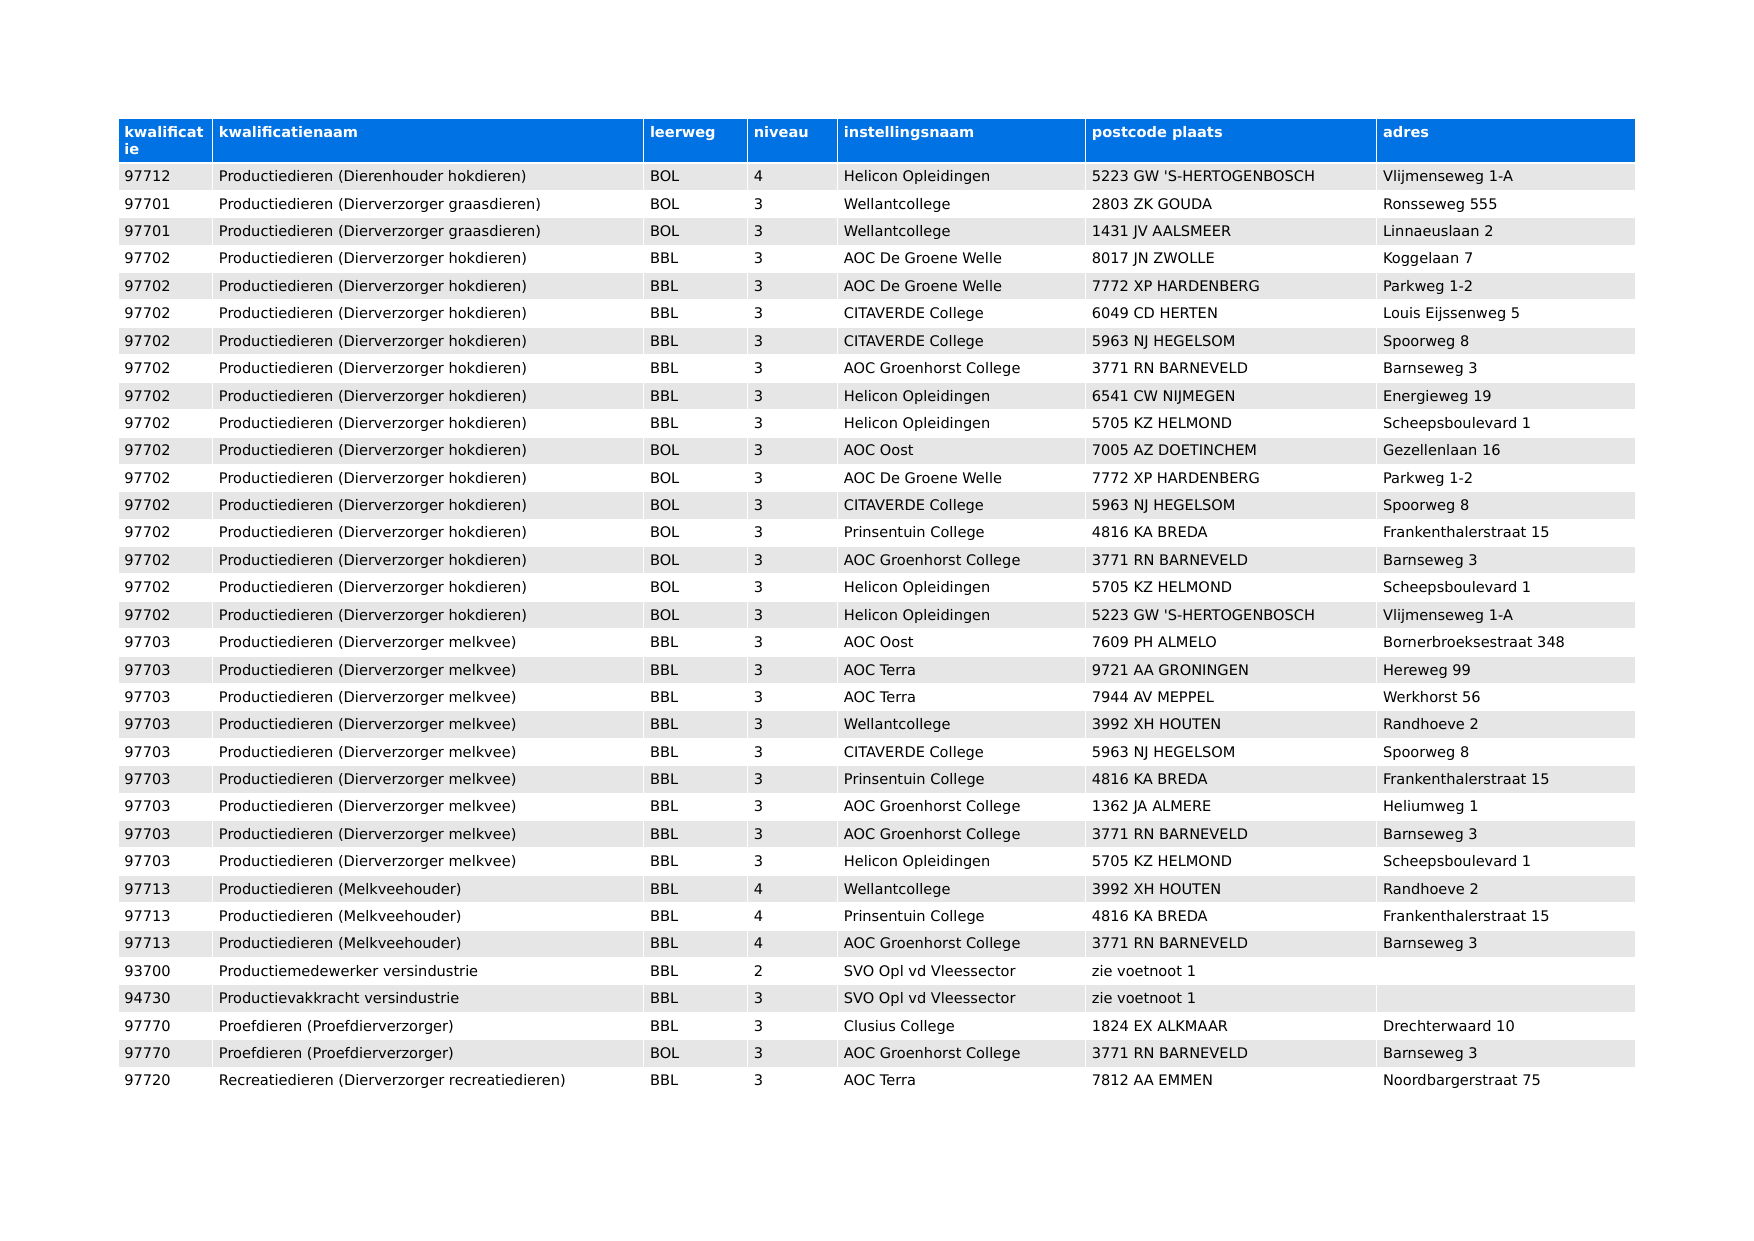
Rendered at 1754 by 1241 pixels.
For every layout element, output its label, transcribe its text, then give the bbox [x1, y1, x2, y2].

table_cell Bornerbroeksestraat 348 [1377, 629, 1635, 656]
table_cell 3 [748, 711, 837, 738]
table_cell Ronsseweg 555 [1377, 191, 1635, 217]
table_cell Productiedieren (Dierverzorger melkvee) [213, 684, 643, 710]
table_cell AOC De Groene Welle [838, 273, 1085, 299]
table_cell AOC Groenhorst College [838, 794, 1085, 820]
table_cell Productiedieren (Dierenhouder hokdieren) [213, 164, 643, 190]
table_cell 4 [748, 876, 837, 902]
table_cell BBL [644, 739, 747, 765]
table_cell Productiedieren (Dierverzorger hokdieren) [213, 520, 643, 546]
table_cell 97703 [119, 766, 212, 793]
table_header kwalificatienaam [213, 119, 643, 162]
table_cell 4 [748, 931, 837, 957]
table_cell 3 [748, 383, 837, 409]
table_cell 3 [748, 1068, 837, 1094]
table_cell 3 [748, 849, 837, 875]
table_cell Wellantcollege [838, 876, 1085, 902]
table_cell 2803 ZK GOUDA [1086, 191, 1376, 217]
table_cell 3771 RN BARNEVELD [1086, 355, 1376, 382]
table_cell Productiedieren (Dierverzorger graasdieren) [213, 191, 643, 217]
table_cell 3771 RN BARNEVELD [1086, 547, 1376, 573]
table_cell 3 [748, 602, 837, 628]
table_cell 5963 NJ HEGELSOM [1086, 492, 1376, 519]
table_header niveau [748, 119, 837, 162]
table_cell 4816 KA BREDA [1086, 903, 1376, 929]
table_cell BBL [644, 876, 747, 902]
table_cell 3 [748, 465, 837, 491]
table_cell BBL [644, 985, 747, 1012]
table_cell 97702 [119, 438, 212, 464]
table_cell Frankenthalerstraat 15 [1377, 903, 1635, 929]
table_cell 3 [748, 273, 837, 299]
table_cell Productiedieren (Dierverzorger melkvee) [213, 821, 643, 847]
table_cell Productiedieren (Dierverzorger hokdieren) [213, 547, 643, 573]
table_cell 97703 [119, 711, 212, 738]
table_cell 3 [748, 520, 837, 546]
table_cell 5705 KZ HELMOND [1086, 849, 1376, 875]
table_cell Barnseweg 3 [1377, 931, 1635, 957]
table_cell AOC Groenhorst College [838, 547, 1085, 573]
table_cell 97702 [119, 301, 212, 327]
table_cell Noordbargerstraat 75 [1377, 1068, 1635, 1094]
table_cell 97703 [119, 684, 212, 710]
table_cell Proefdieren (Proefdierverzorger) [213, 1013, 643, 1039]
table_cell Helicon Opleidingen [838, 602, 1085, 628]
table_cell 5963 NJ HEGELSOM [1086, 328, 1376, 354]
table_cell 97703 [119, 849, 212, 875]
table_cell Productiedieren (Melkveehouder) [213, 876, 643, 902]
table_cell [1377, 958, 1635, 984]
table_cell Recreatiedieren (Dierverzorger recreatiedieren) [213, 1068, 643, 1094]
table_cell 7609 PH ALMELO [1086, 629, 1376, 656]
table_cell 8017 JN ZWOLLE [1086, 246, 1376, 272]
table_cell Scheepsboulevard 1 [1377, 410, 1635, 436]
table_cell Barnseweg 3 [1377, 547, 1635, 573]
table_cell 7812 AA EMMEN [1086, 1068, 1376, 1094]
table_cell Heliumweg 1 [1377, 794, 1635, 820]
table_cell AOC Oost [838, 629, 1085, 656]
table_cell Spoorweg 8 [1377, 492, 1635, 519]
table_cell SVO Opl vd Vleessector [838, 985, 1085, 1012]
table_cell AOC De Groene Welle [838, 246, 1085, 272]
table_cell 97713 [119, 931, 212, 957]
table_cell AOC De Groene Welle [838, 465, 1085, 491]
table_cell 3992 XH HOUTEN [1086, 711, 1376, 738]
table_cell BBL [644, 657, 747, 683]
table_cell CITAVERDE College [838, 301, 1085, 327]
table_cell 3 [748, 438, 837, 464]
table_cell 4 [748, 164, 837, 190]
table_header postcode plaats [1086, 119, 1376, 162]
table_cell 5705 KZ HELMOND [1086, 575, 1376, 601]
table_cell 97701 [119, 218, 212, 245]
table_cell 97702 [119, 246, 212, 272]
table_cell BOL [644, 602, 747, 628]
table_cell BBL [644, 246, 747, 272]
table_cell Barnseweg 3 [1377, 821, 1635, 847]
table_cell Scheepsboulevard 1 [1377, 849, 1635, 875]
table_cell 6541 CW NIJMEGEN [1086, 383, 1376, 409]
table_cell AOC Groenhorst College [838, 1040, 1085, 1067]
table_cell 3 [748, 794, 837, 820]
table_cell Productievakkracht versindustrie [213, 985, 643, 1012]
table_cell 5705 KZ HELMOND [1086, 410, 1376, 436]
table_cell Productiedieren (Dierverzorger hokdieren) [213, 602, 643, 628]
table_cell Parkweg 1-2 [1377, 465, 1635, 491]
table_cell 3 [748, 1040, 837, 1067]
table_cell 3 [748, 301, 837, 327]
table_cell 3 [748, 766, 837, 793]
table_cell AOC Terra [838, 657, 1085, 683]
table_cell BBL [644, 958, 747, 984]
table_cell 3 [748, 410, 837, 436]
table_cell 97702 [119, 547, 212, 573]
table_cell Helicon Opleidingen [838, 575, 1085, 601]
table_cell BOL [644, 191, 747, 217]
table_cell 97770 [119, 1040, 212, 1067]
table_cell [1377, 985, 1635, 1012]
table_cell Wellantcollege [838, 191, 1085, 217]
table_cell 3 [748, 492, 837, 519]
table_cell BOL [644, 547, 747, 573]
table_cell BBL [644, 1068, 747, 1094]
table_cell BBL [644, 684, 747, 710]
table_cell 97703 [119, 794, 212, 820]
table_cell Productiedieren (Dierverzorger melkvee) [213, 849, 643, 875]
table_cell 97703 [119, 629, 212, 656]
table_cell Productiedieren (Dierverzorger melkvee) [213, 657, 643, 683]
table_cell AOC Groenhorst College [838, 931, 1085, 957]
table_cell BBL [644, 821, 747, 847]
table_cell 3 [748, 629, 837, 656]
table_cell Productiedieren (Dierverzorger hokdieren) [213, 383, 643, 409]
table_cell 1431 JV AALSMEER [1086, 218, 1376, 245]
table_cell 94730 [119, 985, 212, 1012]
table_cell 3771 RN BARNEVELD [1086, 1040, 1376, 1067]
table_cell Randhoeve 2 [1377, 711, 1635, 738]
table_cell 1362 JA ALMERE [1086, 794, 1376, 820]
table_cell Productiedieren (Dierverzorger melkvee) [213, 739, 643, 765]
table_cell 97702 [119, 492, 212, 519]
table_cell Proefdieren (Proefdierverzorger) [213, 1040, 643, 1067]
table_cell Koggelaan 7 [1377, 246, 1635, 272]
table_cell Productiedieren (Dierverzorger graasdieren) [213, 218, 643, 245]
table_cell Prinsentuin College [838, 766, 1085, 793]
table_cell CITAVERDE College [838, 328, 1085, 354]
table_cell Parkweg 1-2 [1377, 273, 1635, 299]
table_cell Productiedieren (Dierverzorger melkvee) [213, 794, 643, 820]
table_cell 3992 XH HOUTEN [1086, 876, 1376, 902]
table_cell 3 [748, 657, 837, 683]
table_cell BBL [644, 383, 747, 409]
table_cell 97713 [119, 903, 212, 929]
table_header adres [1377, 119, 1635, 162]
table_cell Productiedieren (Dierverzorger melkvee) [213, 766, 643, 793]
table_cell 3 [748, 821, 837, 847]
table_cell Barnseweg 3 [1377, 1040, 1635, 1067]
table_cell BBL [644, 766, 747, 793]
table_cell Productiedieren (Dierverzorger hokdieren) [213, 328, 643, 354]
table_cell zie voetnoot 1 [1086, 985, 1376, 1012]
table_cell Productiedieren (Dierverzorger hokdieren) [213, 438, 643, 464]
table_cell BOL [644, 1040, 747, 1067]
table_cell 1824 EX ALKMAAR [1086, 1013, 1376, 1039]
table_cell BOL [644, 218, 747, 245]
table_cell Helicon Opleidingen [838, 849, 1085, 875]
table_cell 93700 [119, 958, 212, 984]
table_cell BBL [644, 849, 747, 875]
table_cell BBL [644, 1013, 747, 1039]
table_cell Frankenthalerstraat 15 [1377, 520, 1635, 546]
table_cell BOL [644, 438, 747, 464]
table_cell 9721 AA GRONINGEN [1086, 657, 1376, 683]
table_cell 3 [748, 985, 837, 1012]
table_cell Hereweg 99 [1377, 657, 1635, 683]
table_cell BOL [644, 465, 747, 491]
table_cell 5963 NJ HEGELSOM [1086, 739, 1376, 765]
table_cell Vlijmenseweg 1-A [1377, 602, 1635, 628]
table_cell 5223 GW 'S-HERTOGENBOSCH [1086, 164, 1376, 190]
table_cell 4816 KA BREDA [1086, 520, 1376, 546]
table_cell Scheepsboulevard 1 [1377, 575, 1635, 601]
table_cell 97702 [119, 410, 212, 436]
table_cell 97702 [119, 602, 212, 628]
table_cell 97702 [119, 328, 212, 354]
table_cell Productiedieren (Dierverzorger hokdieren) [213, 355, 643, 382]
table_cell 97703 [119, 739, 212, 765]
table_cell BBL [644, 794, 747, 820]
table_cell Linnaeuslaan 2 [1377, 218, 1635, 245]
table_cell 5223 GW 'S-HERTOGENBOSCH [1086, 602, 1376, 628]
table_cell Vlijmenseweg 1-A [1377, 164, 1635, 190]
table_cell BBL [644, 355, 747, 382]
table_cell 7772 XP HARDENBERG [1086, 465, 1376, 491]
table_cell SVO Opl vd Vleessector [838, 958, 1085, 984]
table_cell 7005 AZ DOETINCHEM [1086, 438, 1376, 464]
table_cell BOL [644, 492, 747, 519]
table_cell 97702 [119, 273, 212, 299]
table_cell 3 [748, 246, 837, 272]
table_cell Louis Eijssenweg 5 [1377, 301, 1635, 327]
table_cell AOC Terra [838, 1068, 1085, 1094]
table_header kwalificatie [119, 119, 212, 162]
table_cell Helicon Opleidingen [838, 383, 1085, 409]
table_cell CITAVERDE College [838, 492, 1085, 519]
table_cell Prinsentuin College [838, 903, 1085, 929]
table_cell BBL [644, 629, 747, 656]
table_cell 3 [748, 547, 837, 573]
table_cell 3 [748, 355, 837, 382]
table_cell 97713 [119, 876, 212, 902]
table_cell Gezellenlaan 16 [1377, 438, 1635, 464]
table_cell Productiedieren (Melkveehouder) [213, 931, 643, 957]
table_cell Spoorweg 8 [1377, 328, 1635, 354]
table_cell 3 [748, 328, 837, 354]
table_cell 97712 [119, 164, 212, 190]
table_cell Productiedieren (Dierverzorger hokdieren) [213, 575, 643, 601]
table_cell 3 [748, 739, 837, 765]
table_cell Productiedieren (Dierverzorger hokdieren) [213, 492, 643, 519]
table_cell 97702 [119, 520, 212, 546]
table_cell CITAVERDE College [838, 739, 1085, 765]
table_cell 3771 RN BARNEVELD [1086, 821, 1376, 847]
table_cell Productiedieren (Dierverzorger hokdieren) [213, 273, 643, 299]
table_cell 3 [748, 218, 837, 245]
table_cell zie voetnoot 1 [1086, 958, 1376, 984]
table_cell 4 [748, 903, 837, 929]
table_cell Productiedieren (Melkveehouder) [213, 903, 643, 929]
table_cell 3 [748, 684, 837, 710]
table_header leerweg [644, 119, 747, 162]
table_cell 3 [748, 1013, 837, 1039]
table_cell Energieweg 19 [1377, 383, 1635, 409]
table_cell 97702 [119, 575, 212, 601]
table_cell 97703 [119, 657, 212, 683]
table_cell BBL [644, 328, 747, 354]
table_cell 7944 AV MEPPEL [1086, 684, 1376, 710]
table_cell 97770 [119, 1013, 212, 1039]
table_cell Helicon Opleidingen [838, 410, 1085, 436]
table_cell AOC Terra [838, 684, 1085, 710]
table_cell AOC Groenhorst College [838, 355, 1085, 382]
table_cell Productiedieren (Dierverzorger hokdieren) [213, 246, 643, 272]
table_cell AOC Oost [838, 438, 1085, 464]
table_cell 97703 [119, 821, 212, 847]
table_cell Randhoeve 2 [1377, 876, 1635, 902]
table_cell BBL [644, 711, 747, 738]
table_cell 3771 RN BARNEVELD [1086, 931, 1376, 957]
table_cell 6049 CD HERTEN [1086, 301, 1376, 327]
table_cell 7772 XP HARDENBERG [1086, 273, 1376, 299]
table_cell 97702 [119, 355, 212, 382]
table_cell Productiedieren (Dierverzorger melkvee) [213, 711, 643, 738]
table_cell 97720 [119, 1068, 212, 1094]
table_cell BBL [644, 301, 747, 327]
table_cell 97702 [119, 465, 212, 491]
table_cell 97701 [119, 191, 212, 217]
table_cell BOL [644, 520, 747, 546]
table_cell Prinsentuin College [838, 520, 1085, 546]
table_cell Wellantcollege [838, 711, 1085, 738]
table_cell Werkhorst 56 [1377, 684, 1635, 710]
table_cell 4816 KA BREDA [1086, 766, 1376, 793]
table_cell Productiedieren (Dierverzorger melkvee) [213, 629, 643, 656]
table_cell BBL [644, 931, 747, 957]
table_cell Productiedieren (Dierverzorger hokdieren) [213, 465, 643, 491]
table_cell Wellantcollege [838, 218, 1085, 245]
table_cell AOC Groenhorst College [838, 821, 1085, 847]
table_cell Productiedieren (Dierverzorger hokdieren) [213, 410, 643, 436]
table_cell 2 [748, 958, 837, 984]
table_cell BBL [644, 410, 747, 436]
table_cell BOL [644, 164, 747, 190]
table_cell Clusius College [838, 1013, 1085, 1039]
table_cell Productiedieren (Dierverzorger hokdieren) [213, 301, 643, 327]
table_cell Barnseweg 3 [1377, 355, 1635, 382]
table_cell BOL [644, 575, 747, 601]
table_cell Spoorweg 8 [1377, 739, 1635, 765]
table_cell Productiemedewerker versindustrie [213, 958, 643, 984]
table_cell 3 [748, 575, 837, 601]
table_cell Drechterwaard 10 [1377, 1013, 1635, 1039]
table_cell Helicon Opleidingen [838, 164, 1085, 190]
table_cell BBL [644, 273, 747, 299]
table_cell 97702 [119, 383, 212, 409]
table_cell Frankenthalerstraat 15 [1377, 766, 1635, 793]
table_cell BBL [644, 903, 747, 929]
table_cell 3 [748, 191, 837, 217]
table_header instellingsnaam [838, 119, 1085, 162]
